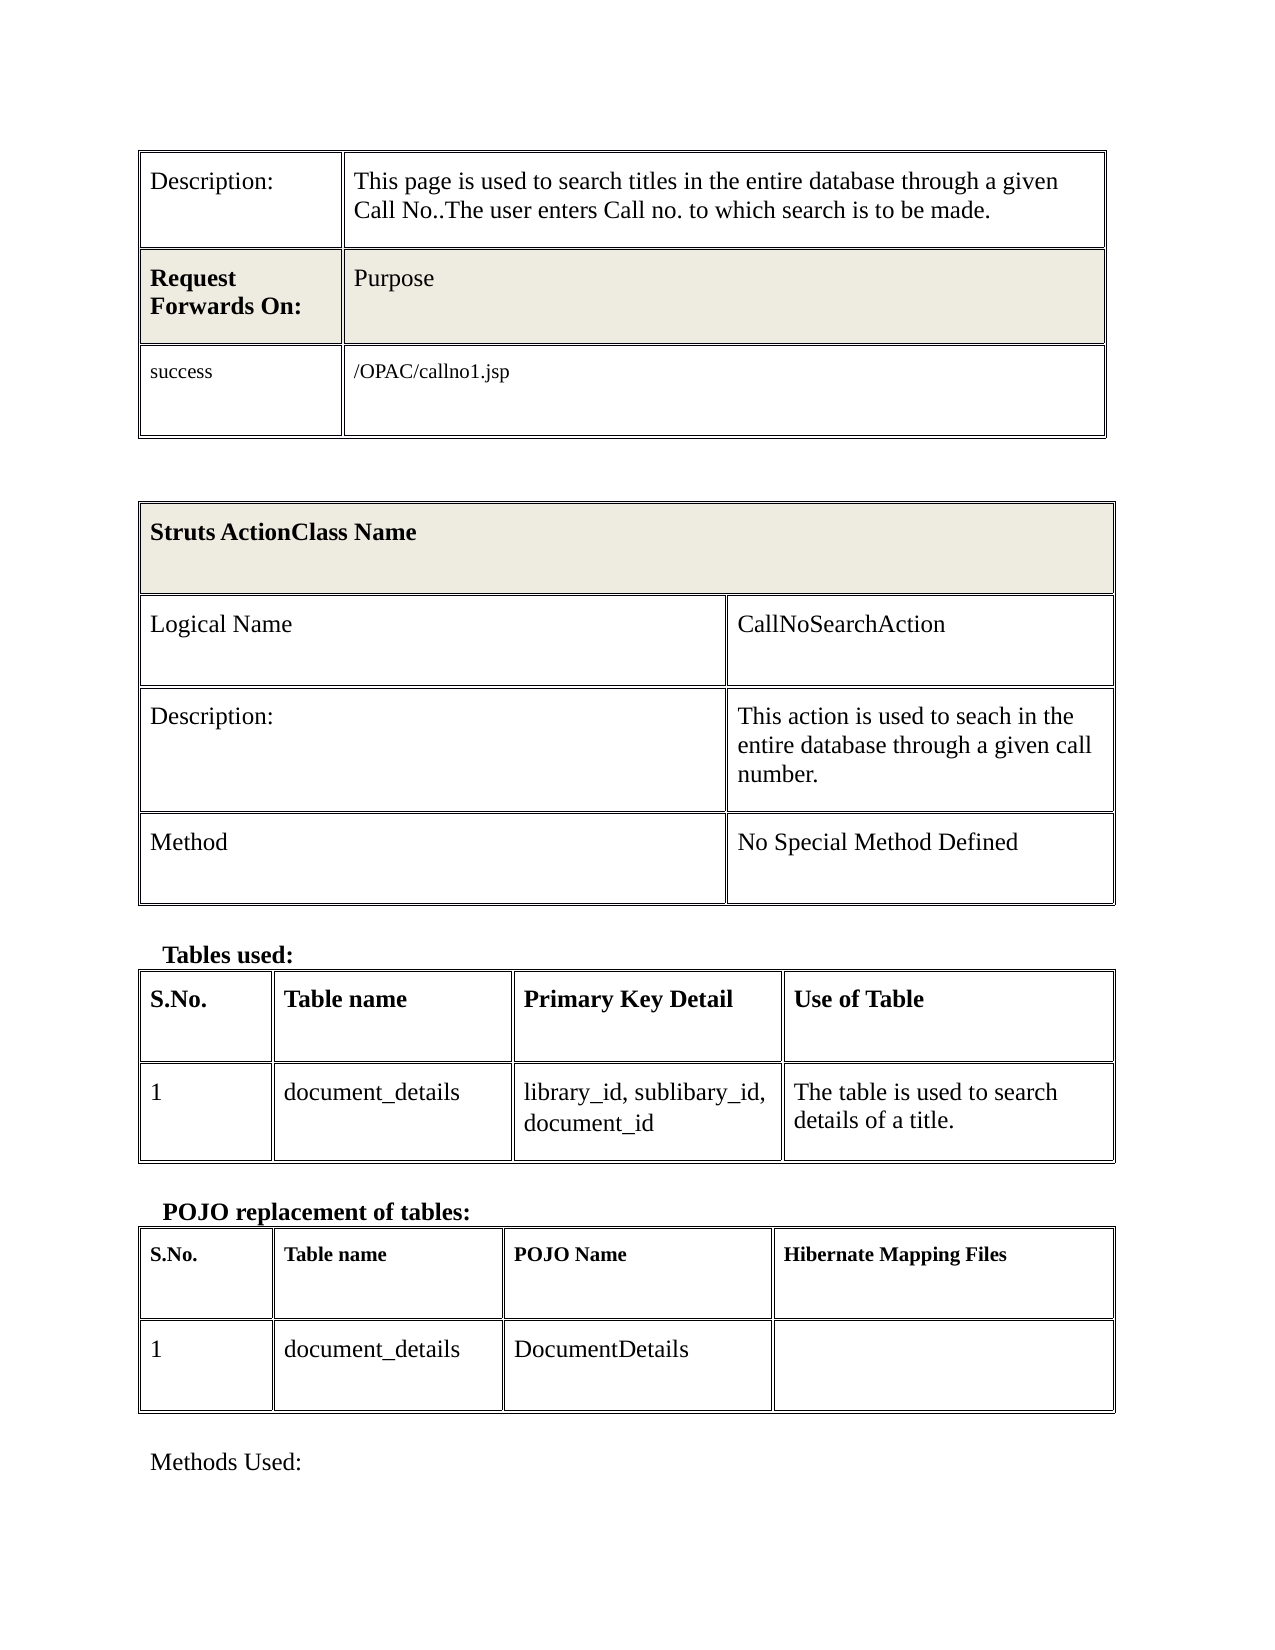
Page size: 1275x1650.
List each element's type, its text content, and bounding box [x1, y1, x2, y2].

table_cell Description: [141, 153, 341, 247]
table_cell Method [141, 814, 725, 903]
table_cell 1 [141, 1321, 272, 1410]
table_header S.No. [141, 972, 271, 1061]
table_header Use of Table [785, 972, 1113, 1061]
table_cell This action is used to seach in the entire database through a given call number. [728, 689, 1113, 811]
table_cell Request Forwards On: [141, 250, 341, 343]
table_cell document_details [275, 1064, 511, 1160]
table_cell CallNoSearchAction [728, 596, 1113, 685]
table_cell This page is used to search titles in the entire database through a given Call No..The user enters Call no. to which search is to be made. [345, 153, 1104, 247]
table_header Primary Key Detail [515, 972, 781, 1061]
table_header S.No. [141, 1229, 272, 1318]
table_header Table name [275, 1229, 502, 1318]
table_cell success [141, 346, 341, 435]
table_cell DocumentDetails [505, 1321, 771, 1410]
table_cell [775, 1321, 1113, 1410]
text Methods Used: [150, 1447, 1125, 1476]
table_cell /OPAC/callno1.jsp [345, 346, 1104, 435]
table_header Struts ActionClass Name [141, 504, 1113, 593]
table_cell document_details [275, 1321, 502, 1410]
table_cell No Special Method Defined [728, 814, 1113, 903]
table_cell The table is used to search details of a title. [785, 1064, 1113, 1160]
text POJO replacement of tables: [150, 1197, 1125, 1226]
table_cell 1 [141, 1064, 271, 1160]
table_cell Description: [141, 689, 725, 811]
table_cell Purpose [345, 250, 1104, 343]
text Tables used: [150, 940, 1125, 968]
table_cell Logical Name [141, 596, 725, 685]
table_header Hibernate Mapping Files [775, 1229, 1113, 1318]
table_cell library_id, sublibary_id, document_id [515, 1064, 781, 1160]
table_header Table name [275, 972, 511, 1061]
table_header POJO Name [505, 1229, 771, 1318]
